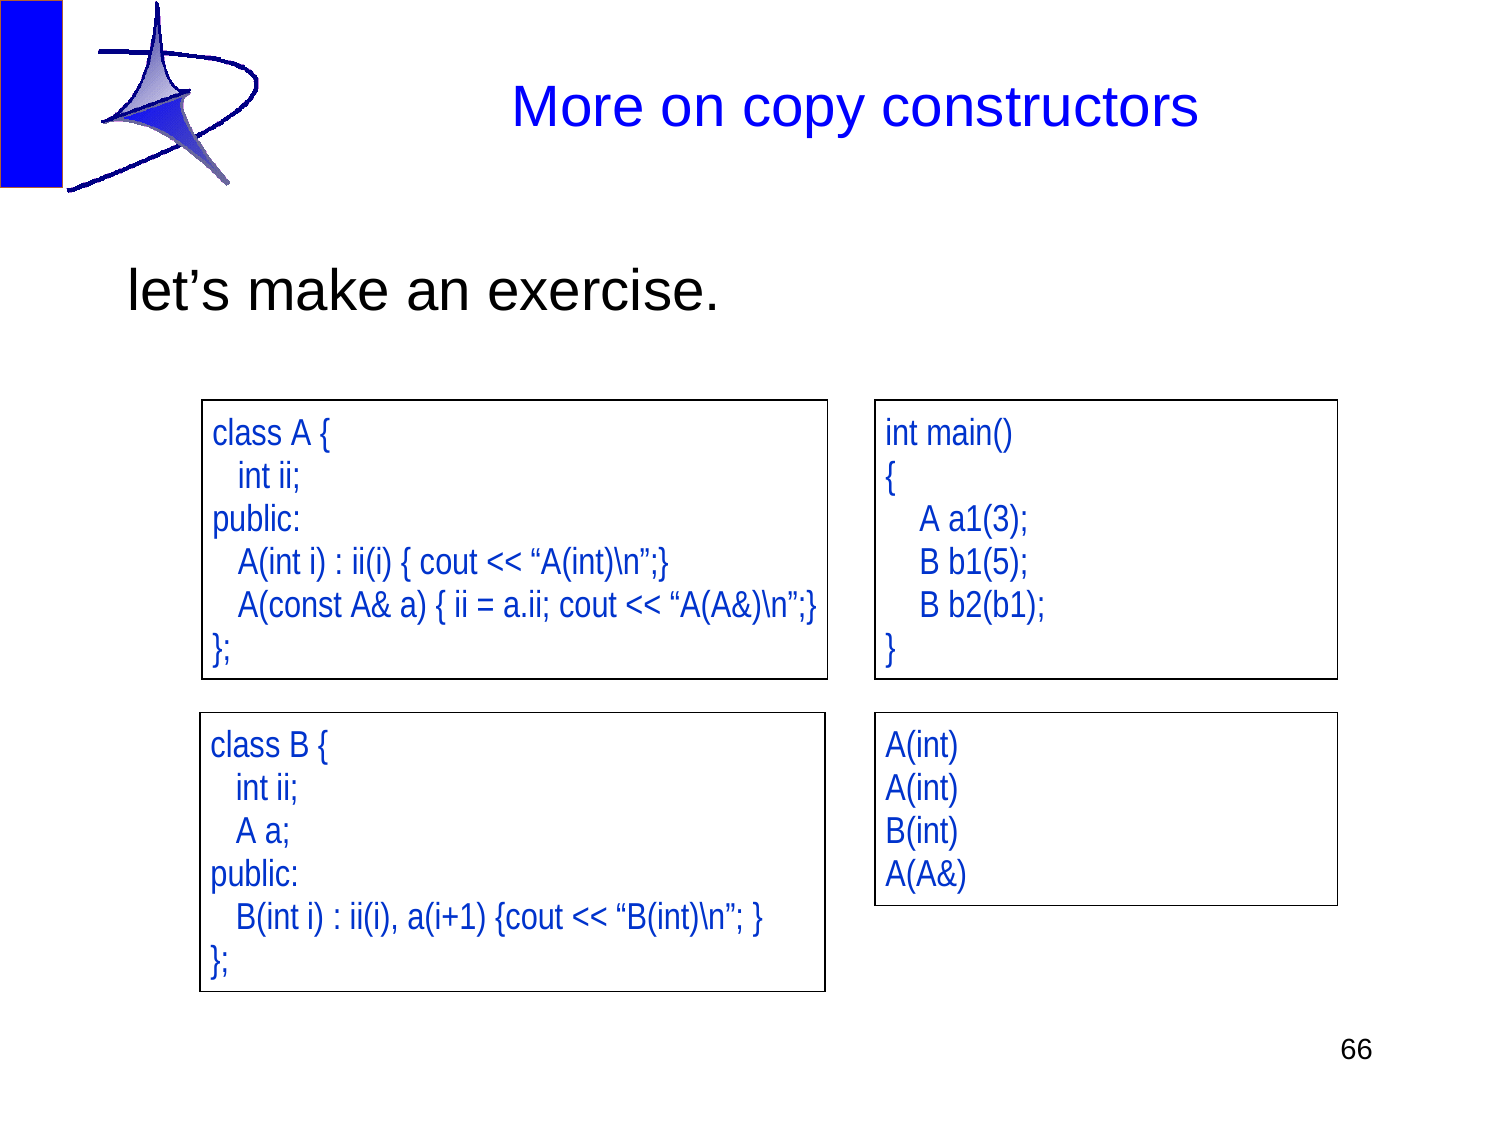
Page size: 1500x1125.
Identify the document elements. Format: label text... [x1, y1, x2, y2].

text_box class B { int ii; A a; public: B(int i) : ii(i), a(i+1) {cout << “B(int)\n”; } }; [199, 712, 826, 992]
picture [62, 0, 263, 197]
list let’s make an exercise. [112, 249, 1450, 376]
text_box int main() { A a1(3); B b1(5); B b2(b1); } [874, 399, 1338, 679]
title More on copy constructors [262, 24, 1450, 188]
text_box class A { int ii; public: A(int i) : ii(i) { cout << “A(int)\n”;} A(const A& a) { ii = a.ii; cout << “A(A&)\n”;} }; [201, 399, 828, 679]
text_box A(int) A(int) B(int) A(A&) [874, 712, 1338, 906]
